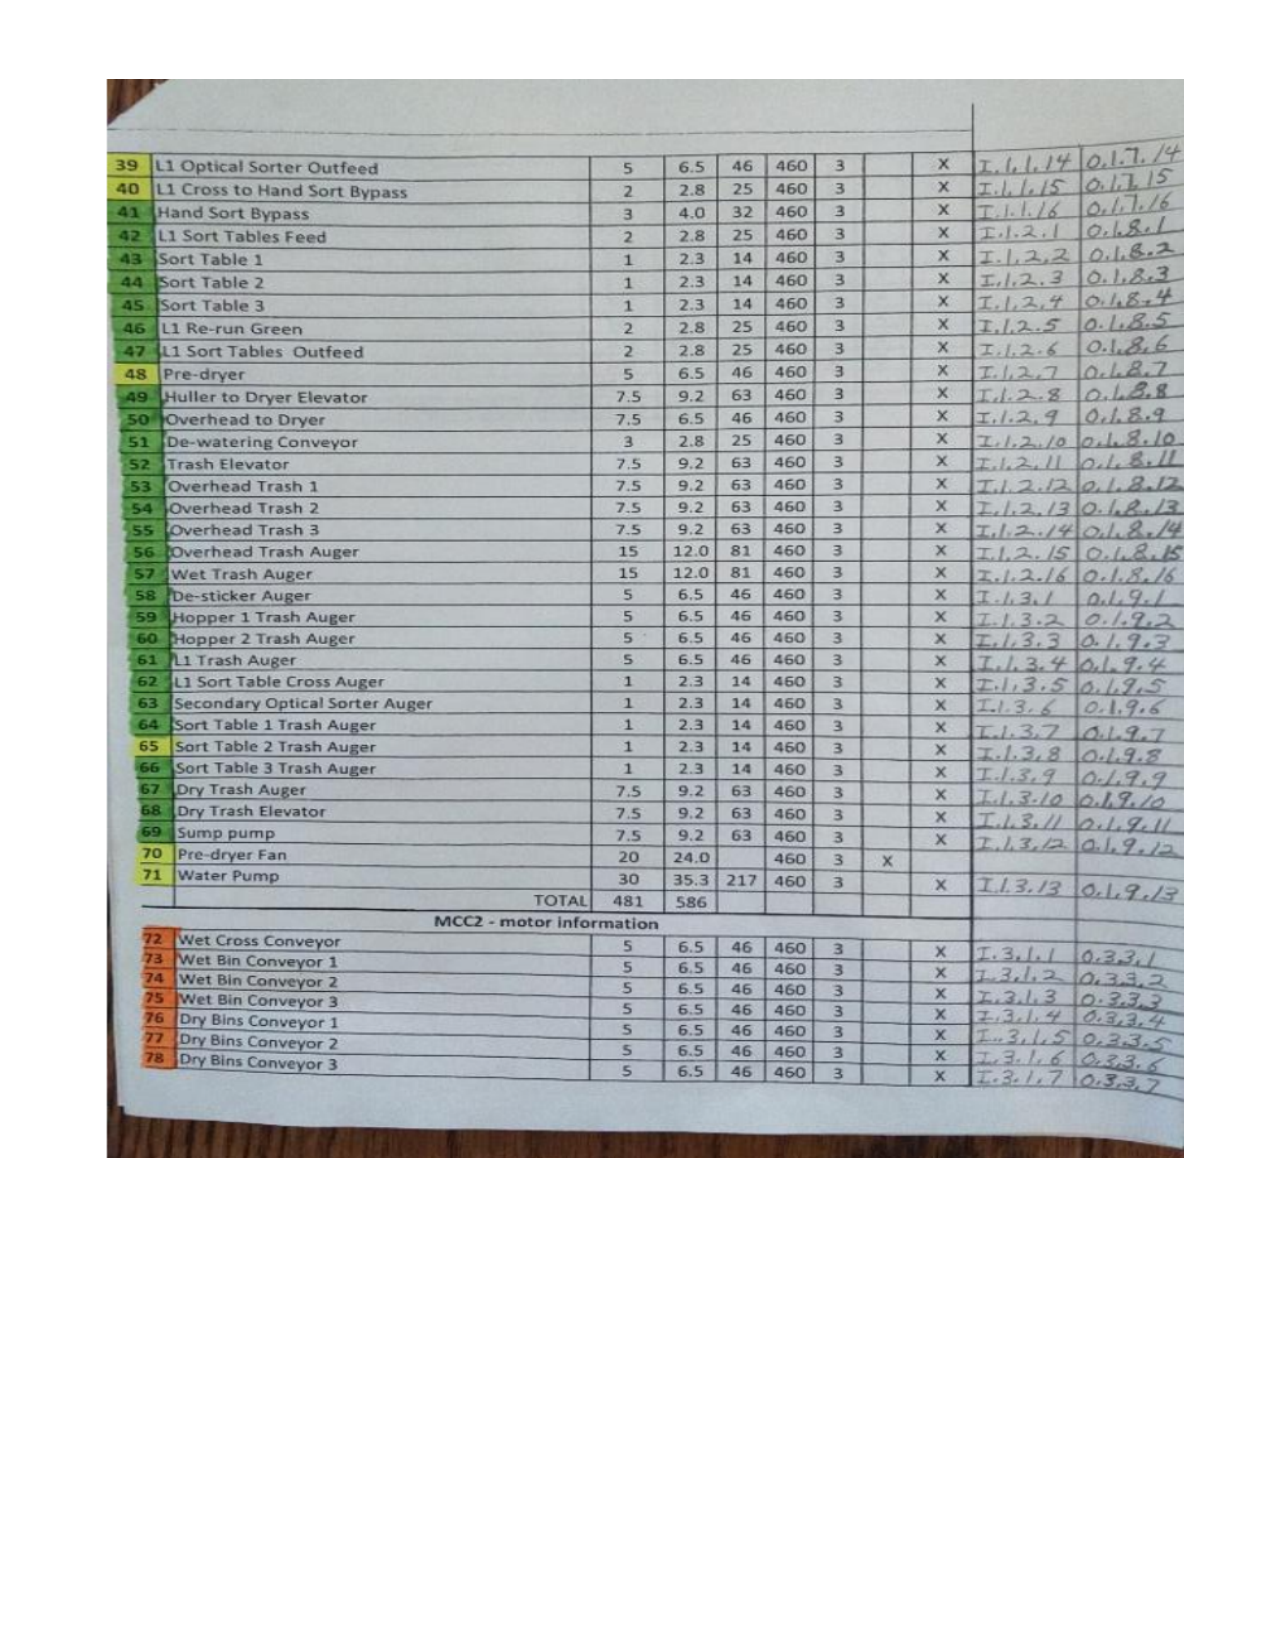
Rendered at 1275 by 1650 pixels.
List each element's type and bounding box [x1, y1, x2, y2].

picture [108, 79, 1184, 1158]
